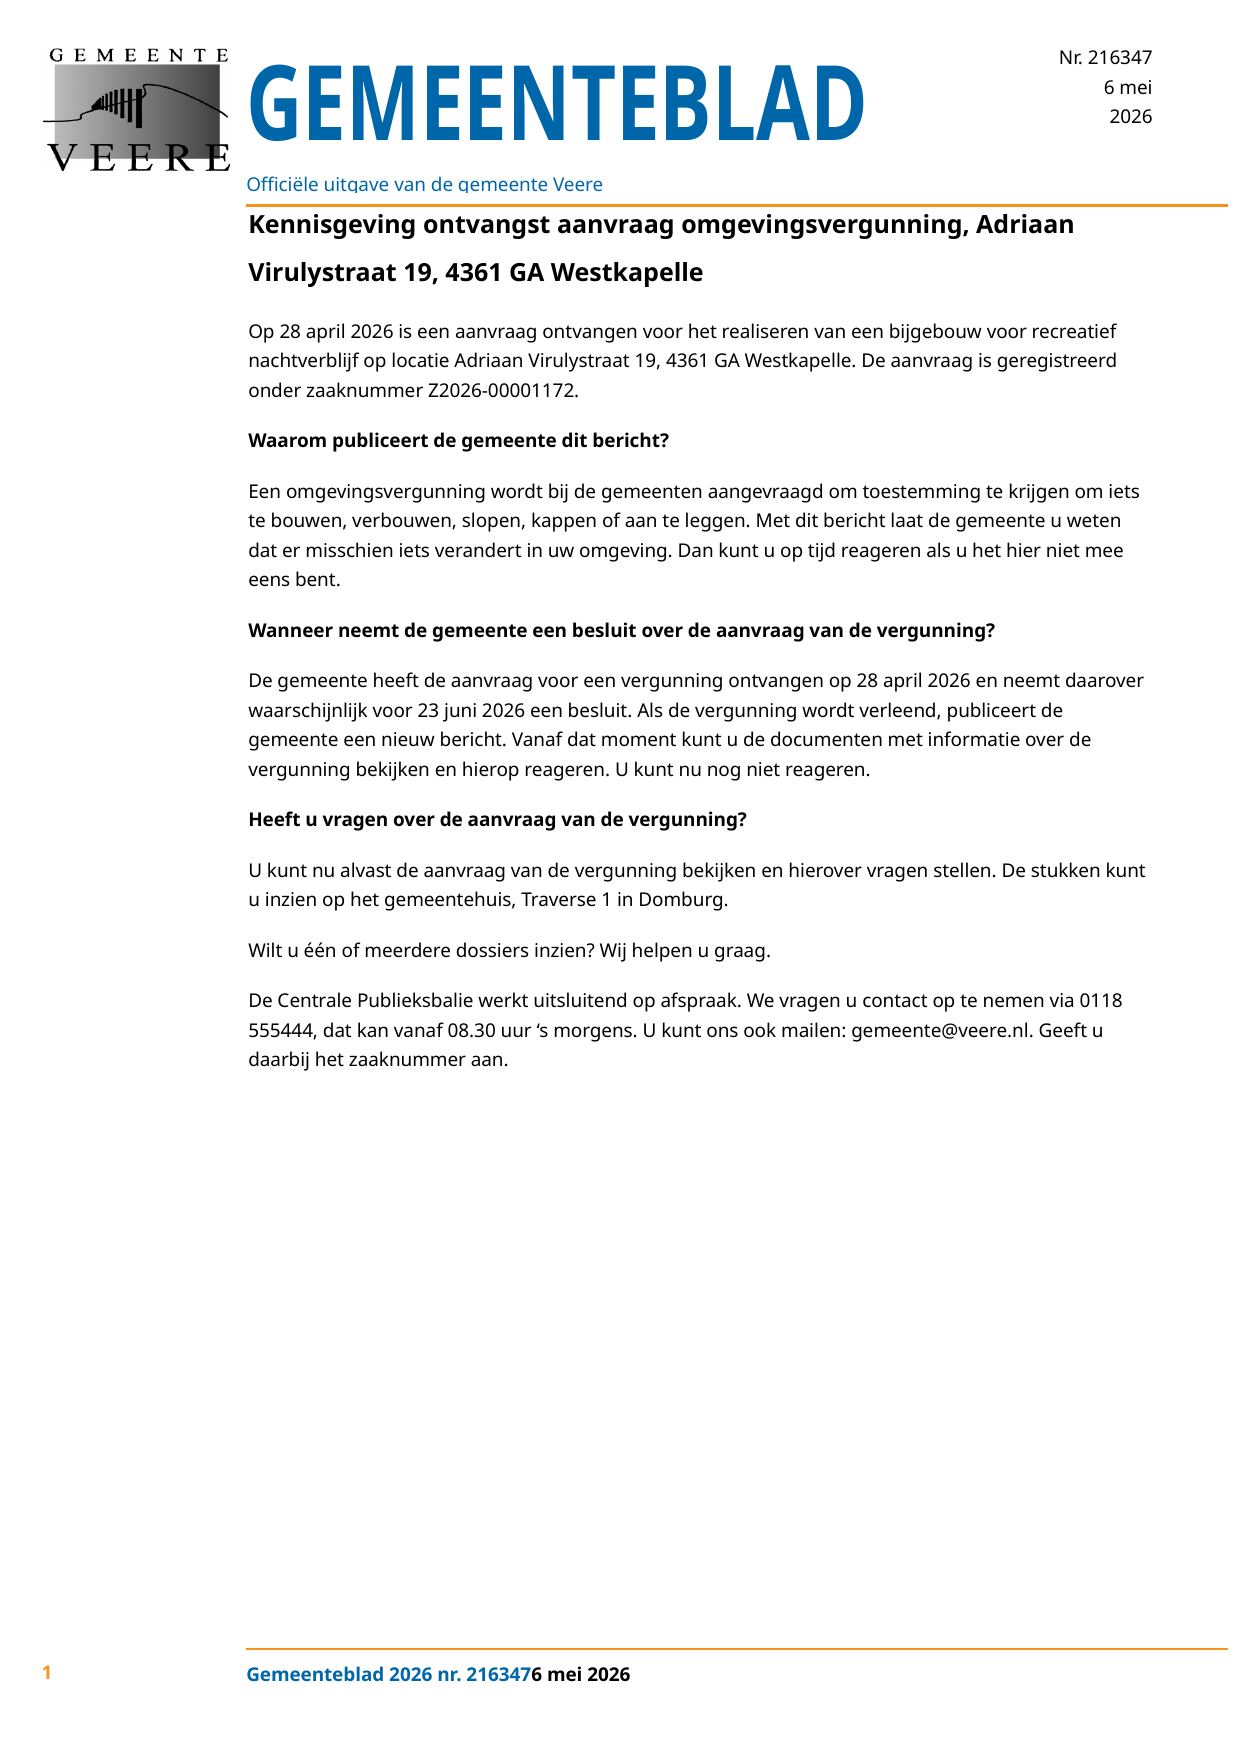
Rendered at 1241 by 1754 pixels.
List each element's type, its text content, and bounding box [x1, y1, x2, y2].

picture [41, 47, 231, 172]
text Een omgevingsvergunning wordt bij de gemeenten aangevraagd om toestemming te krijgen om iets te bouwen, verbouwen, slopen, kappen of aan te leggen. Met dit bericht laat de gemeente u weten dat er misschien iets verandert in uw omgeving. Dan kunt u op tijd reageren als u het hier niet mee eens bent. [248, 478, 1152, 592]
text Kennisgeving ontvangst aanvraag omgevingsvergunning, Adriaan Virulystraat 19, 4361 GA Westkapelle [248, 207, 1152, 288]
text U kunt nu alvast de aanvraag van de vergunning bekijken en hierover vragen stellen. De stukken kunt u inzien op het gemeentehuis, Traverse 1 in Domburg. [248, 857, 1152, 912]
text Heeft u vragen over de aanvraag van de vergunning? [248, 807, 1152, 832]
text De Centrale Publieksbalie werkt uitsluitend op afspraak. We vragen u contact op te nemen via 0118 555444, dat kan vanaf 08.30 uur ‘s morgens. U kunt ons ook mailen: gemeente@veere.nl. Geeft u daarbij het zaaknummer aan. [248, 987, 1152, 1072]
text Op 28 april 2026 is een aanvraag ontvangen voor het realiseren van een bijgebouw voor recreatief nachtverblijf op locatie Adriaan Virulystraat 19, 4361 GA Westkapelle. De aanvraag is geregistreerd onder zaaknummer Z2026-00001172. [248, 318, 1152, 403]
text Wilt u één of meerdere dossiers inzien? Wij helpen u graag. [248, 937, 1152, 963]
text Wanneer neemt de gemeente een besluit over de aanvraag van de vergunning? [248, 617, 1152, 643]
text Waarom publiceert de gemeente dit bericht? [248, 427, 1152, 453]
text De gemeente heeft de aanvraag voor een vergunning ontvangen op 28 april 2026 en neemt daarover waarschijnlijk voor 23 juni 2026 een besluit. Als de vergunning wordt verleend, publiceert de gemeente een nieuw bericht. Vanaf dat moment kunt u de documenten met informatie over de vergunning bekijken en hierop reageren. U kunt nu nog niet reageren. [248, 667, 1152, 782]
